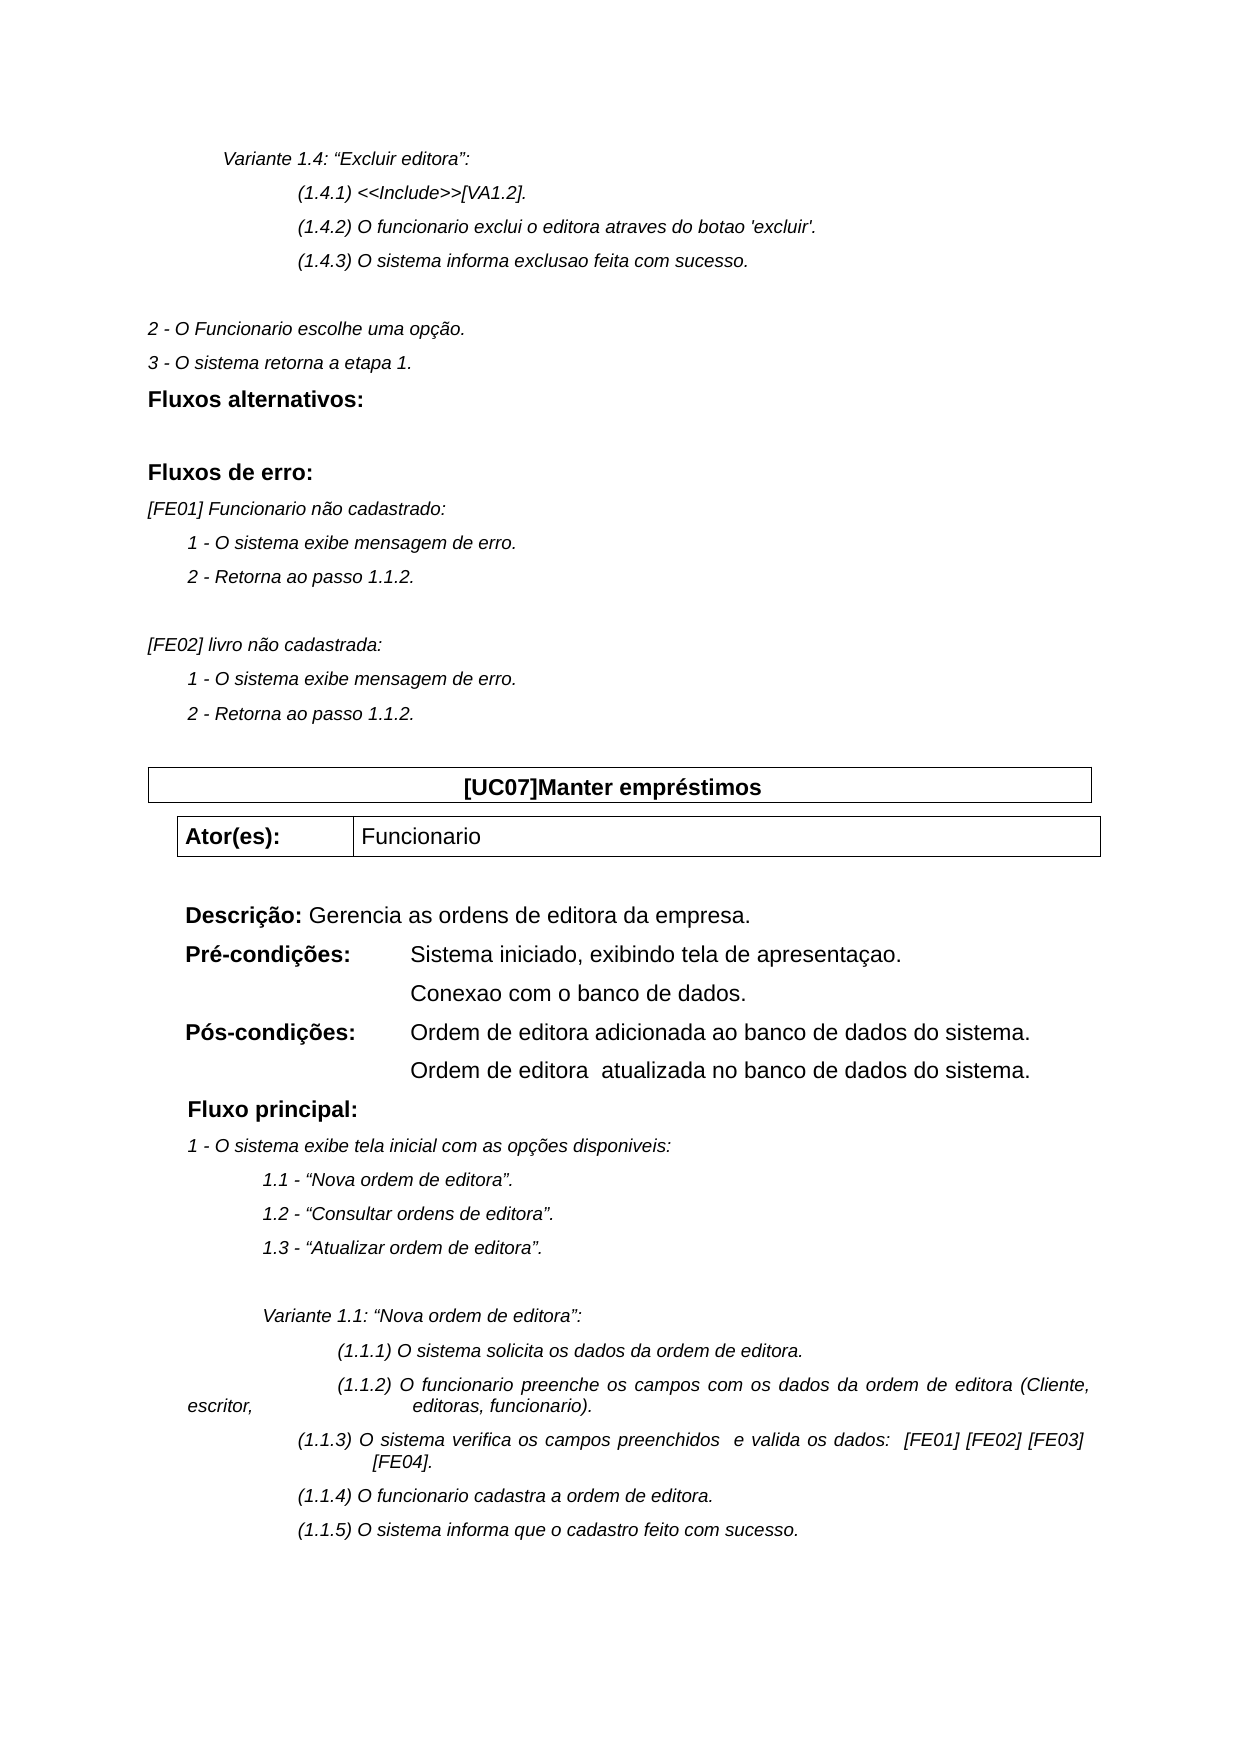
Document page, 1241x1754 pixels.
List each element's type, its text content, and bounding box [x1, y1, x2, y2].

text [FE02] livro não cadastrada: [148, 634, 1092, 656]
text [UC07]Manter empréstimos [149, 768, 1091, 802]
text (1.1.1) O sistema solicita os dados da ordem de editora. [187, 1339, 1092, 1361]
text (1.1.5) O sistema informa que o cadastro feito com sucesso. [148, 1519, 1092, 1540]
text 1.1 - “Nova ordem de editora”. [187, 1169, 1092, 1191]
text 1 - O sistema exibe mensagem de erro. [187, 668, 1092, 690]
text Pré-condições: Sistema iniciado, exibindo tela de apresentaçao. [185, 941, 1092, 967]
text Descrição: Gerencia as ordens de editora da empresa. [185, 902, 1092, 928]
text (1.4.3) O sistema informa exclusao feita com sucesso. [148, 250, 1092, 271]
table_header Ator(es): [178, 817, 353, 856]
text [FE01] Funcionario não cadastrado: [148, 498, 1092, 519]
text Fluxos alternativos: [148, 386, 1092, 412]
text Ordem de editora atualizada no banco de dados do sistema. [185, 1057, 1092, 1084]
text Variante 1.1: “Nova ordem de editora”: [187, 1305, 1092, 1327]
text Variante 1.4: “Excluir editora”: [148, 148, 1092, 169]
text Fluxos de erro: [148, 459, 1092, 485]
text (1.1.4) O funcionario cadastra a ordem de editora. [148, 1485, 1092, 1506]
table_header Funcionario [354, 817, 1100, 856]
text 1.2 - “Consultar ordens de editora”. [187, 1203, 1092, 1225]
text (1.1.2) O funcionario preenche os campos com os dados da ordem de editora (Cliente, escritor, editoras, funcionario). [187, 1373, 1092, 1417]
text 1 - O sistema exibe tela inicial com as opções disponiveis: [187, 1135, 1092, 1157]
text Conexao com o banco de dados. [185, 979, 1092, 1006]
text Pós-condições: Ordem de editora adicionada ao banco de dados do sistema. [185, 1018, 1092, 1045]
text (1.1.3) O sistema verifica os campos preenchidos e valida os dados: [FE01] [FE02] [FE03] [FE04]. [148, 1429, 1092, 1472]
text 3 - O sistema retorna a etapa 1. [148, 352, 1092, 374]
text 1.3 - “Atualizar ordem de editora”. [187, 1237, 1092, 1259]
text Fluxo principal: [187, 1096, 1092, 1122]
text 1 - O sistema exibe mensagem de erro. [187, 532, 1092, 553]
text (1.4.1) <<Include>>[VA1.2]. [148, 182, 1092, 203]
text 2 - Retorna ao passo 1.1.2. [187, 566, 1092, 588]
text 2 - Retorna ao passo 1.1.2. [187, 702, 1092, 724]
text (1.4.2) O funcionario exclui o editora atraves do botao 'excluir'. [148, 216, 1092, 237]
text 2 - O Funcionario escolhe uma opção. [148, 318, 1092, 339]
